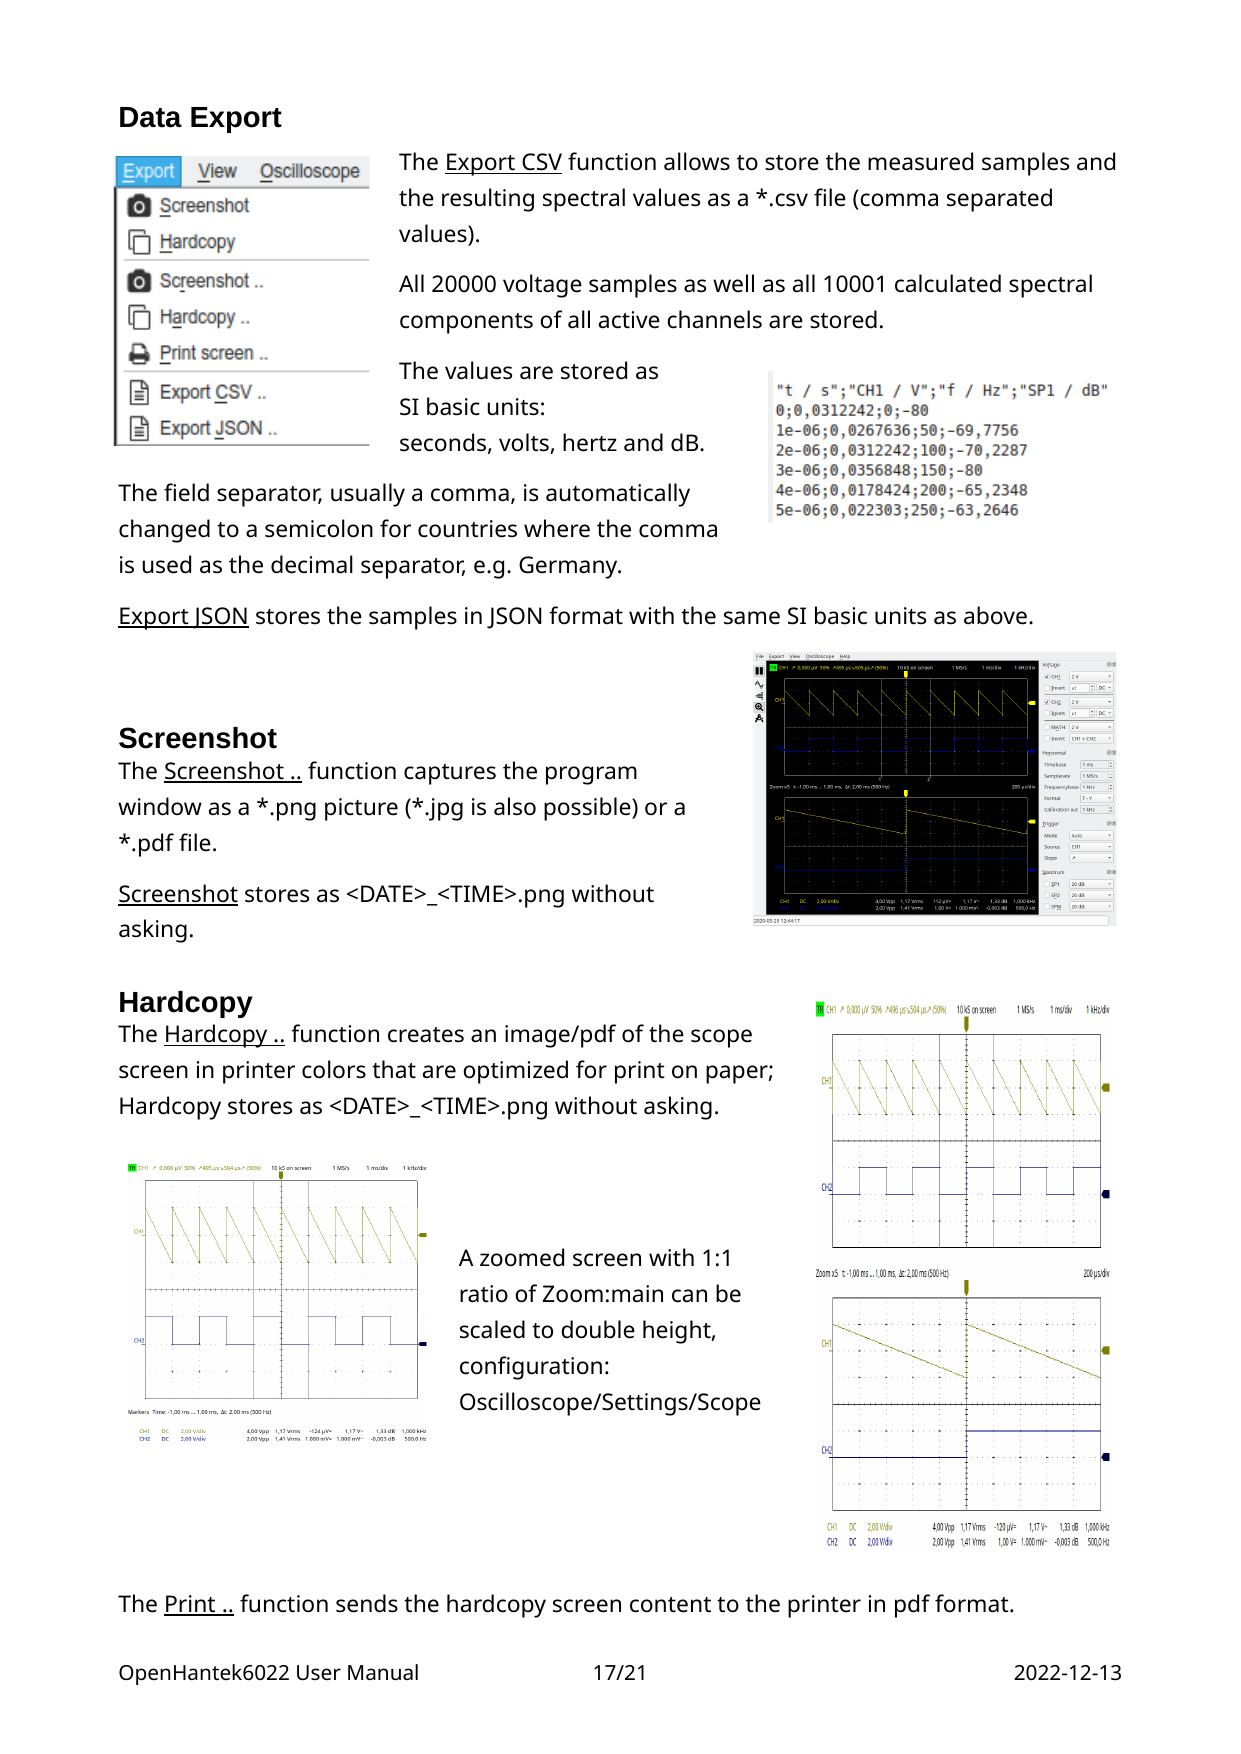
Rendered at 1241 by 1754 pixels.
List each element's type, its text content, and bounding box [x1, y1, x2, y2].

picture [767, 371, 1119, 523]
text The Print .. function sends the hardcopy screen content to the printer in pdf format. [118, 1588, 1122, 1619]
subtitle Screenshot [118, 722, 752, 755]
picture [812, 995, 1113, 1556]
text The values are stored as SI basic units: seconds, volts, hertz and dB. [118, 355, 1122, 458]
text Screenshot stores as <DATE>_<TIME>.png without asking. [118, 877, 1122, 945]
picture [124, 1160, 429, 1446]
text The Hardcopy .. function creates an image/pdf of the scope screen in printer colors that are optimized for print on paper; Hardcopy stores as <DATE>_<TIME>.png without asking. [118, 1018, 812, 1121]
picture [113, 156, 370, 446]
text The Screenshot .. function captures the program window as a *.png picture (*.jpg is also possible) or a *.pdf file. [118, 755, 752, 858]
subtitle Hardcopy [118, 985, 1122, 1018]
text The Export CSV function allows to store the measured samples and the resulting spectral values as a *.csv file (comma separated values). [118, 146, 1122, 249]
text A zoomed screen with 1:1 ratio of Zoom:main can be scaled to double height, configuration: Oscilloscope/Settings/Scope [429, 1242, 812, 1417]
text The field separator, usually a comma, is automatically changed to a semicolon for countries where the comma is used as the decimal separator, e.g. Germany. [118, 477, 1122, 580]
text Export JSON stores the samples in JSON format with the same SI basic units as above. [118, 600, 1122, 631]
subtitle Data Export [118, 100, 1122, 133]
text All 20000 voltage samples as well as all 10001 calculated spectral components of all active channels are stored. [370, 268, 1122, 336]
picture [752, 652, 1117, 926]
